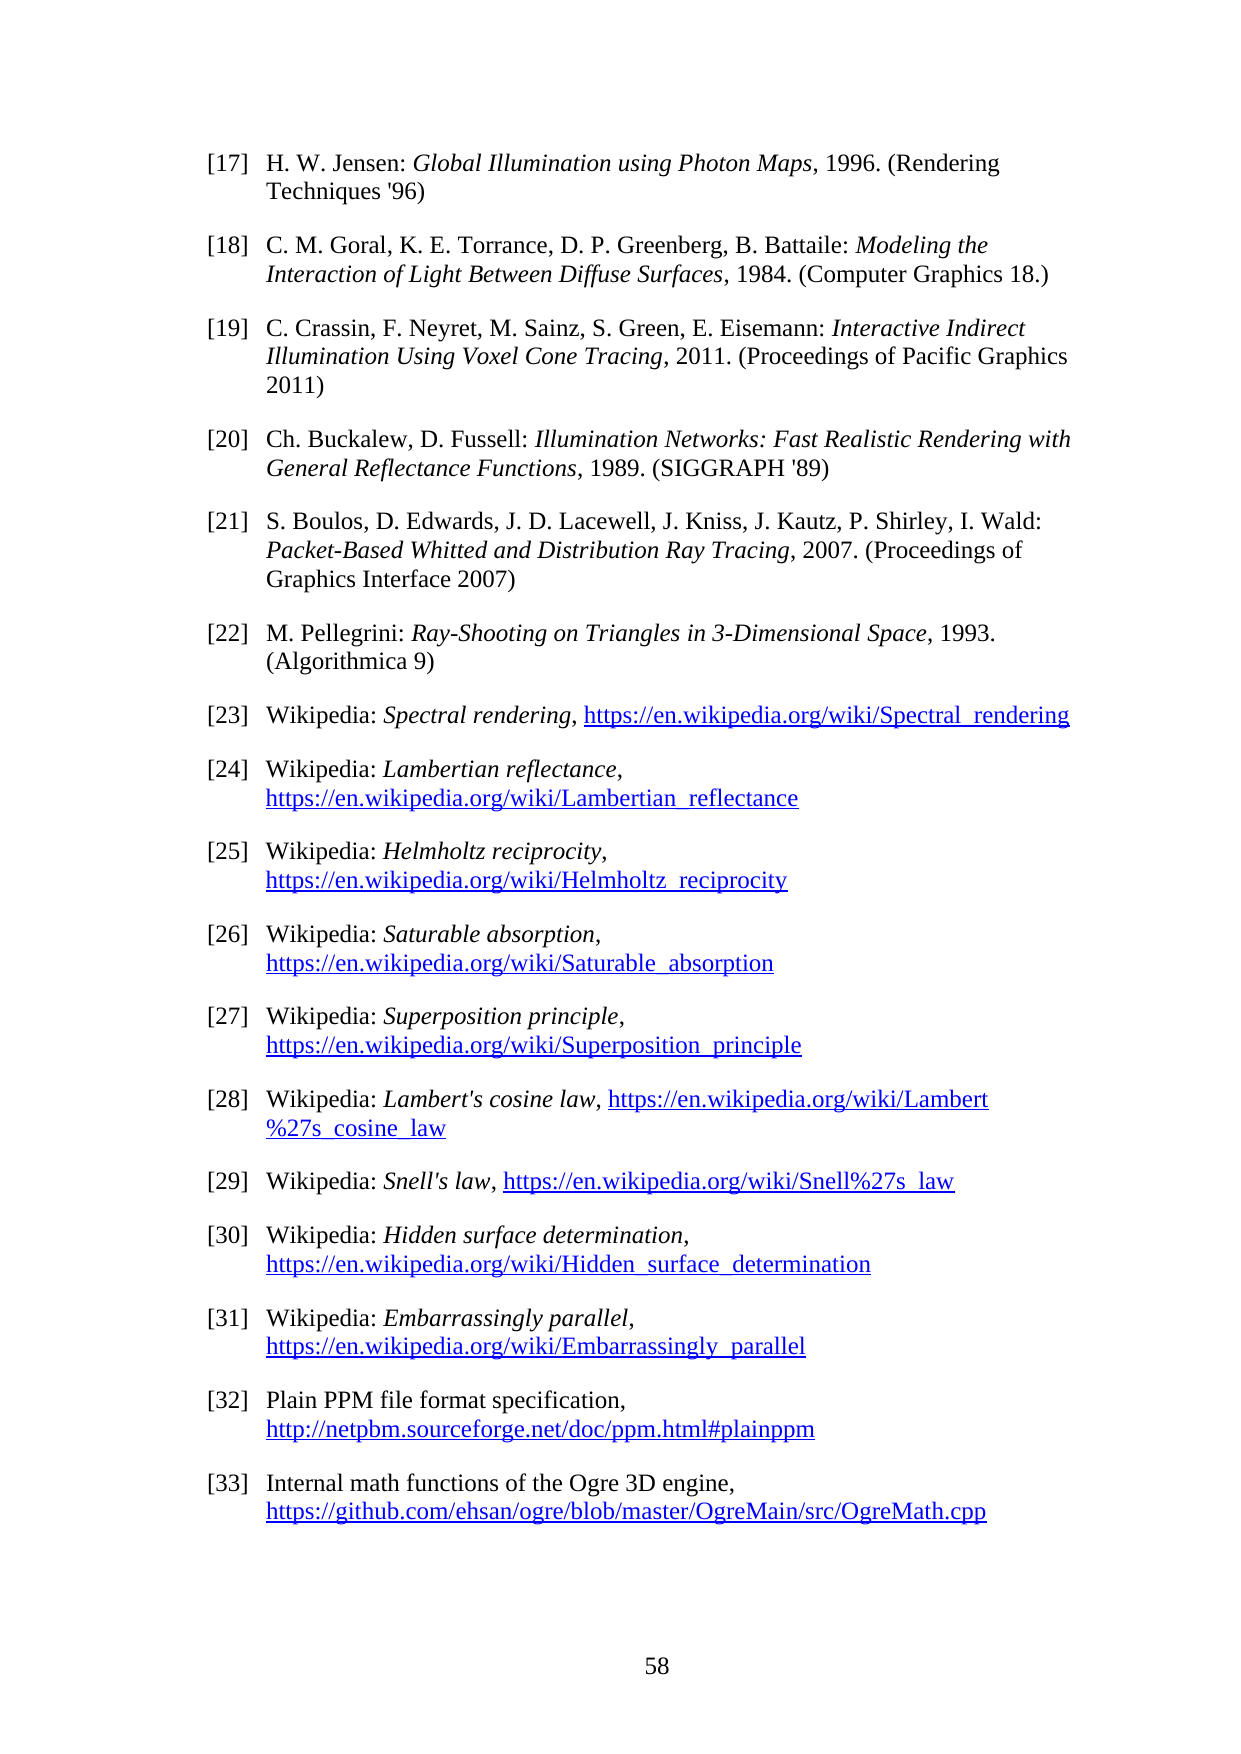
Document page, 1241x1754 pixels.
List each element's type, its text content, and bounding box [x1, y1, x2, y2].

list H. W. Jensen: Global Illumination using Photon Maps, 1996. (Rendering Techniques '96) [207, 148, 1092, 205]
list Wikipedia: Hidden surface determination, https://en.wikipedia.org/wiki/Hidden_surface_determination [207, 1220, 1092, 1278]
list C. M. Goral, K. E. Torrance, D. P. Greenberg, B. Battaile: Modeling the Interaction of Light Between Diffuse Surfaces, 1984. (Computer Graphics 18.) [207, 230, 1092, 288]
list C. Crassin, F. Neyret, M. Sainz, S. Green, E. Eisemann: Interactive Indirect Illumination Using Voxel Cone Tracing, 2011. (Proceedings of Pacific Graphics 2011) [207, 313, 1092, 399]
list Wikipedia: Lambertian reflectance, https://en.wikipedia.org/wiki/Lambertian_reflectance [207, 754, 1092, 811]
list Ch. Buckalew, D. Fussell: Illumination Networks: Fast Realistic Rendering with General Reflectance Functions, 1989. (SIGGRAPH '89) [207, 424, 1092, 481]
list M. Pellegrini: Ray-Shooting on Triangles in 3-Dimensional Space, 1993. (Algorithmica 9) [207, 618, 1092, 675]
list Wikipedia: Helmholtz reciprocity, https://en.wikipedia.org/wiki/Helmholtz_reciprocity [207, 836, 1092, 894]
list S. Boulos, D. Edwards, J. D. Lacewell, J. Kniss, J. Kautz, P. Shirley, I. Wald: Packet-Based Whitted and Distribution Ray Tracing, 2007. (Proceedings of Graphics Interface 2007) [207, 506, 1092, 593]
list Plain PPM file format specification, http://netpbm.sourceforge.net/doc/ppm.html#plainppm [207, 1385, 1092, 1443]
list Wikipedia: Embarrassingly parallel, https://en.wikipedia.org/wiki/Embarrassingly_parallel [207, 1303, 1092, 1360]
list Wikipedia: Superposition principle, https://en.wikipedia.org/wiki/Superposition_principle [207, 1001, 1092, 1059]
list Wikipedia: Lambert's cosine law, https://en.wikipedia.org/wiki/Lambert%27s_cosine_law [207, 1084, 1092, 1141]
list Internal math functions of the Ogre 3D engine, https://github.com/ehsan/ogre/blob/master/OgreMain/src/OgreMath.cpp [207, 1468, 1092, 1525]
list Wikipedia: Spectral rendering, https://en.wikipedia.org/wiki/Spectral_rendering [207, 700, 1092, 729]
list Wikipedia: Saturable absorption, https://en.wikipedia.org/wiki/Saturable_absorption [207, 919, 1092, 976]
list Wikipedia: Snell's law, https://en.wikipedia.org/wiki/Snell%27s_law [207, 1166, 1092, 1195]
